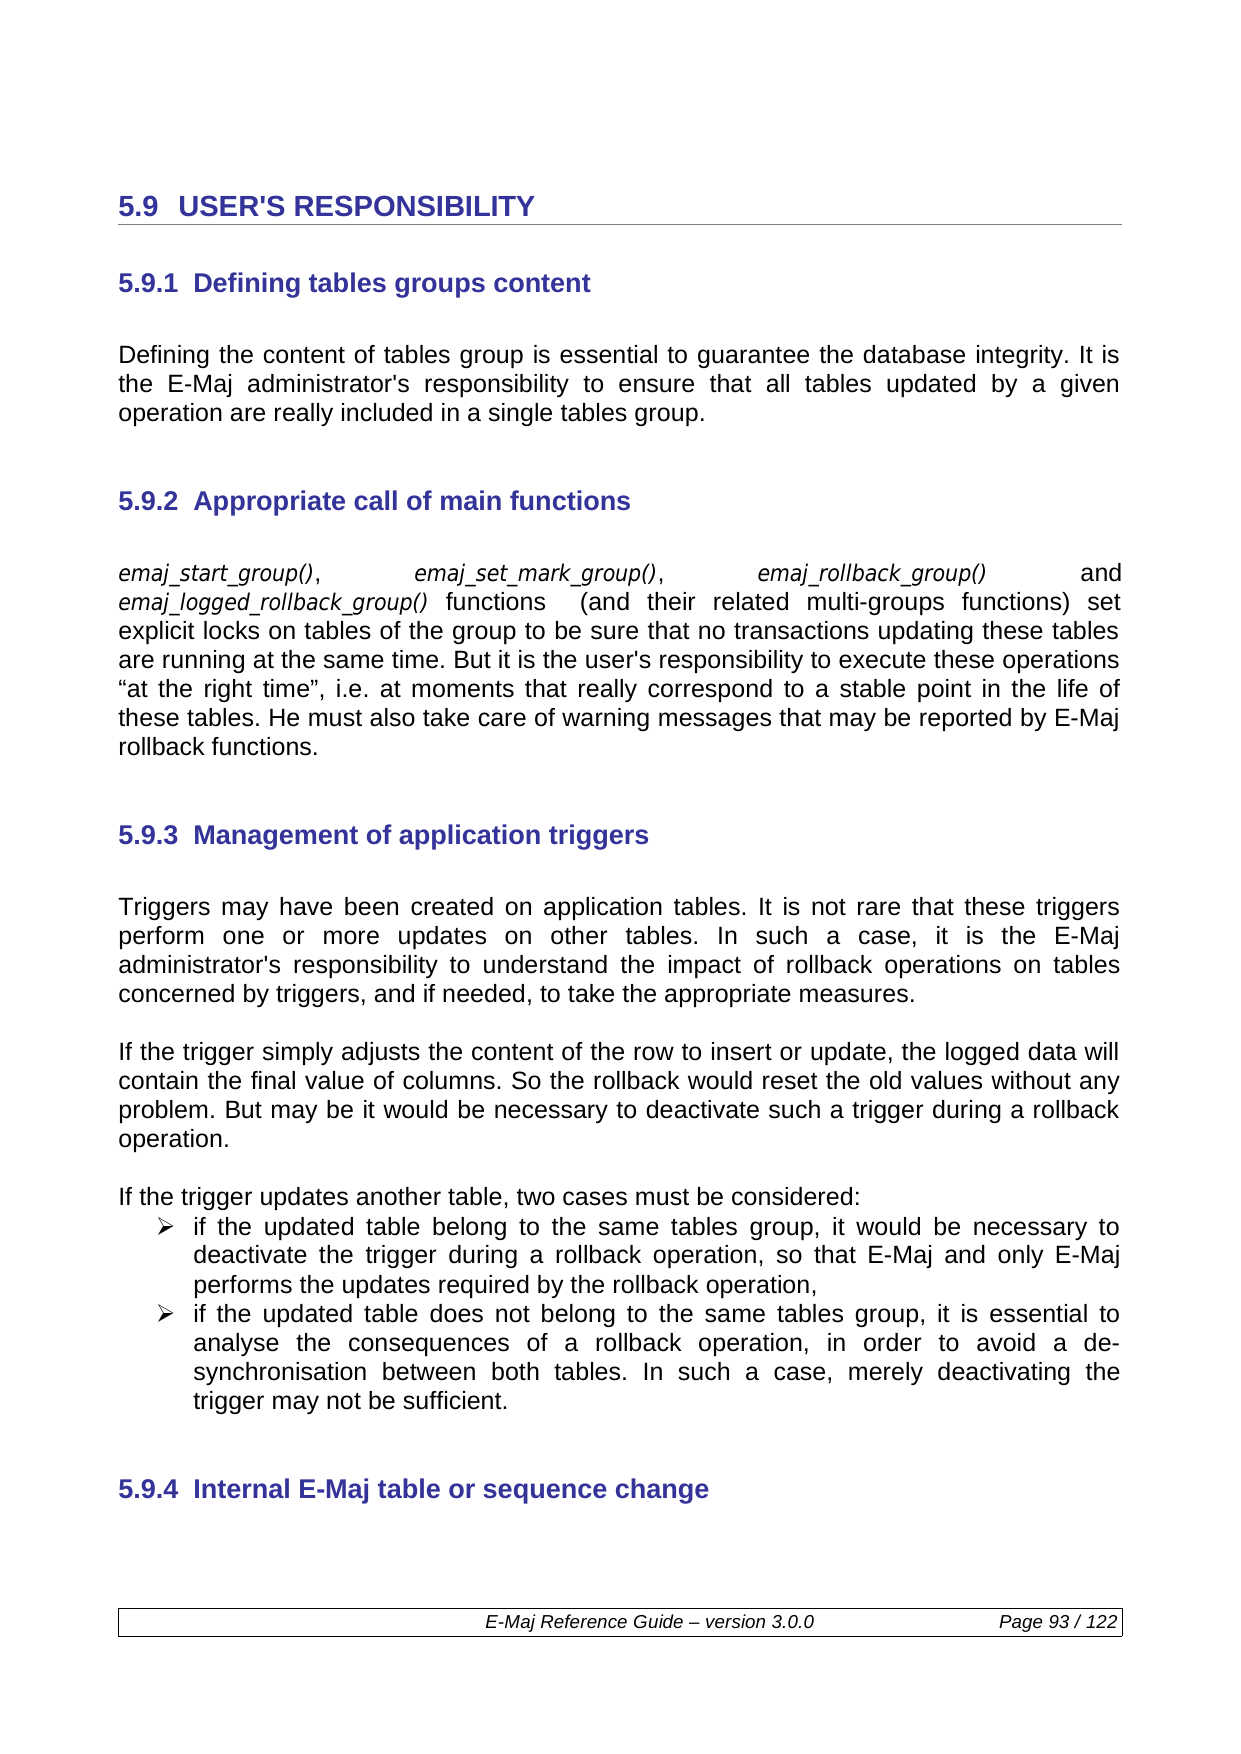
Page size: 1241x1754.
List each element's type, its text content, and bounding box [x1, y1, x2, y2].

text If the trigger simply adjusts the content of the row to insert or update, the logged data will contain the final value of columns. So the rollback would reset the old values without any problem. But may be it would be necessary to deactivate such a trigger during a rollback operation. [118, 1037, 1122, 1153]
text Defining the content of tables group is essential to guarantee the database integrity. It is the E-Maj administrator's responsibility to ensure that all tables updated by a given operation are really included in a single tables group. [118, 339, 1122, 427]
subtitle User's responsibility [118, 189, 1122, 224]
text emaj_start_group(), emaj_set_mark_group(), emaj_rollback_group() and emaj_logged_rollback_group() functions (and their related multi-groups functions) set explicit locks on tables of the group to be sure that no transactions updating these tables are running at the same time. But it is the user's responsibility to execute these operations “at the right time”, i.e. at moments that really correspond to a stable point in the life of these tables. He must also take care of warning messages that may be reported by E-Maj rollback functions. [118, 557, 1122, 761]
text Triggers may have been created on application tables. It is not rare that these triggers perform one or more updates on other tables. In such a case, it is the E-Maj administrator's responsibility to understand the impact of rollback operations on tables concerned by triggers, and if needed, to take the appropriate measures. [118, 892, 1122, 1008]
list if the updated table does not belong to the same tables group, it is essential to analyse the consequences of a rollback operation, in order to avoid a de-synchronisation between both tables. In such a case, merely deactivating the trigger may not be sufficient. [156, 1298, 1122, 1415]
text If the trigger updates another table, two cases must be considered: [118, 1182, 1122, 1211]
subtitle Management of application triggers [118, 819, 1122, 850]
subtitle Internal E-Maj table or sequence change [118, 1473, 1122, 1504]
subtitle Appropriate call of main functions [118, 485, 1122, 516]
list if the updated table belong to the same tables group, it would be necessary to deactivate the trigger during a rollback operation, so that E-Maj and only E-Maj performs the updates required by the rollback operation, [156, 1211, 1122, 1298]
subtitle Defining tables groups content [118, 267, 1122, 298]
